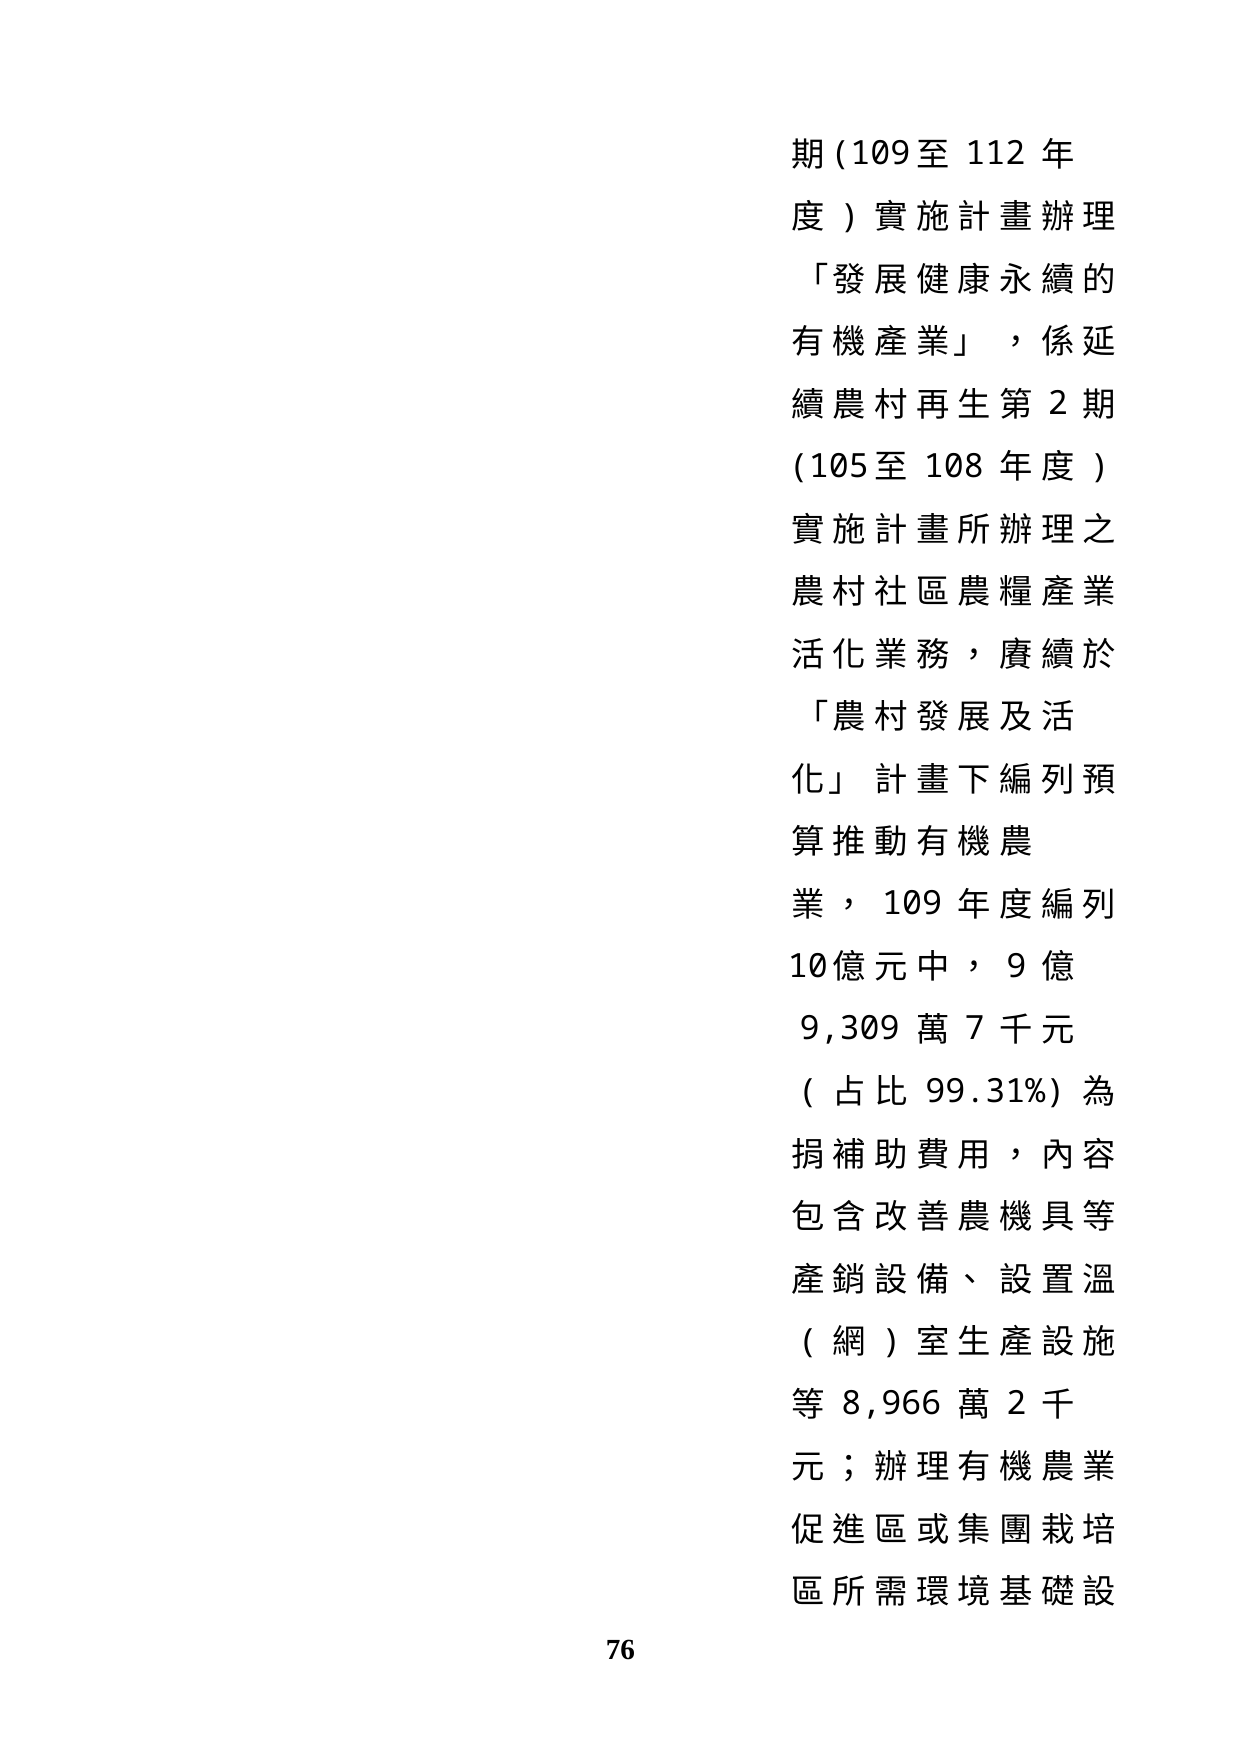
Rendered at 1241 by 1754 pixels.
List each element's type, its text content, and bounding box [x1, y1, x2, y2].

list 期(109至112年度)實施計畫辦理「發展健康永續的有機產業」，係延續農村再生第2期(105至108年度)實施計畫所辦理之農村社區農糧產業活化業務，賡續於「農村發展及活化」計畫下編列預算推動有機農業，109年度編列10億元中，9億9,309萬7千元(占比99.31%)為捐補助費用，內容包含改善農機具等產銷設備、設置溫(網)室生產設施等8,966萬2千元；辦理有機農業促進區或集團栽培區所需環境基礎設 [684, 110, 1120, 1610]
